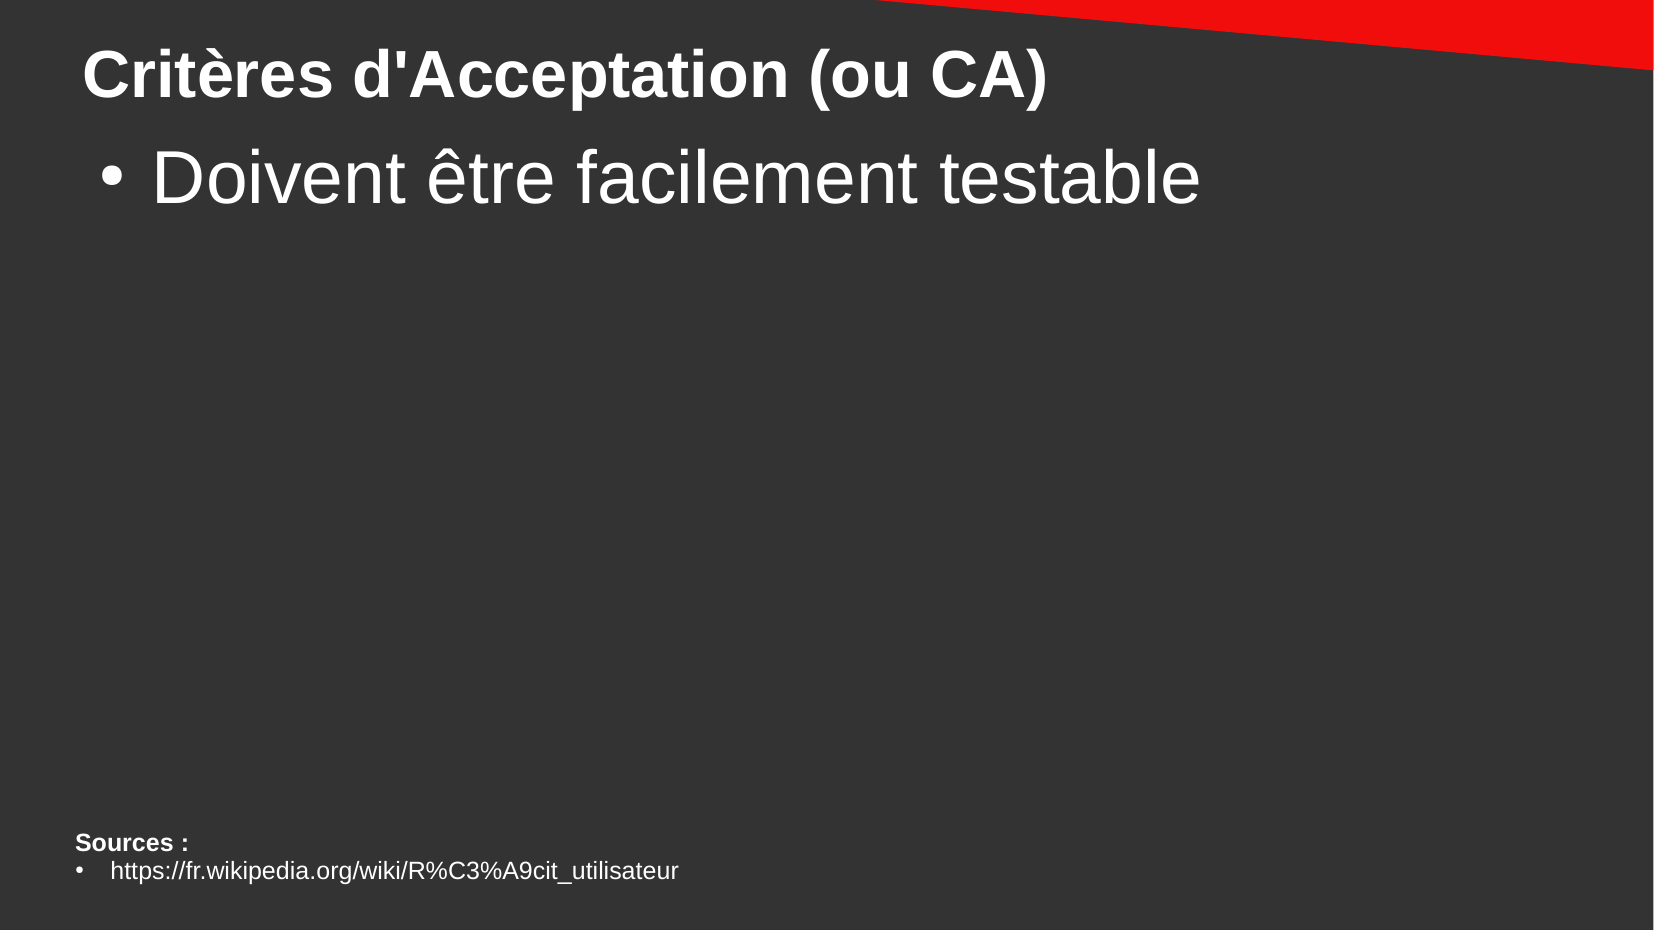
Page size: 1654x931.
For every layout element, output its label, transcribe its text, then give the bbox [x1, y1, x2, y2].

text_box Sources : https://fr.wikipedia.org/wiki/R%C3%A9cit_utilisateur [60, 821, 1546, 931]
title Critères d'Acceptation (ou CA) [82, 37, 1571, 114]
text_box [875, 0, 1654, 71]
list Doivent être facilement testable [80, 135, 1620, 567]
